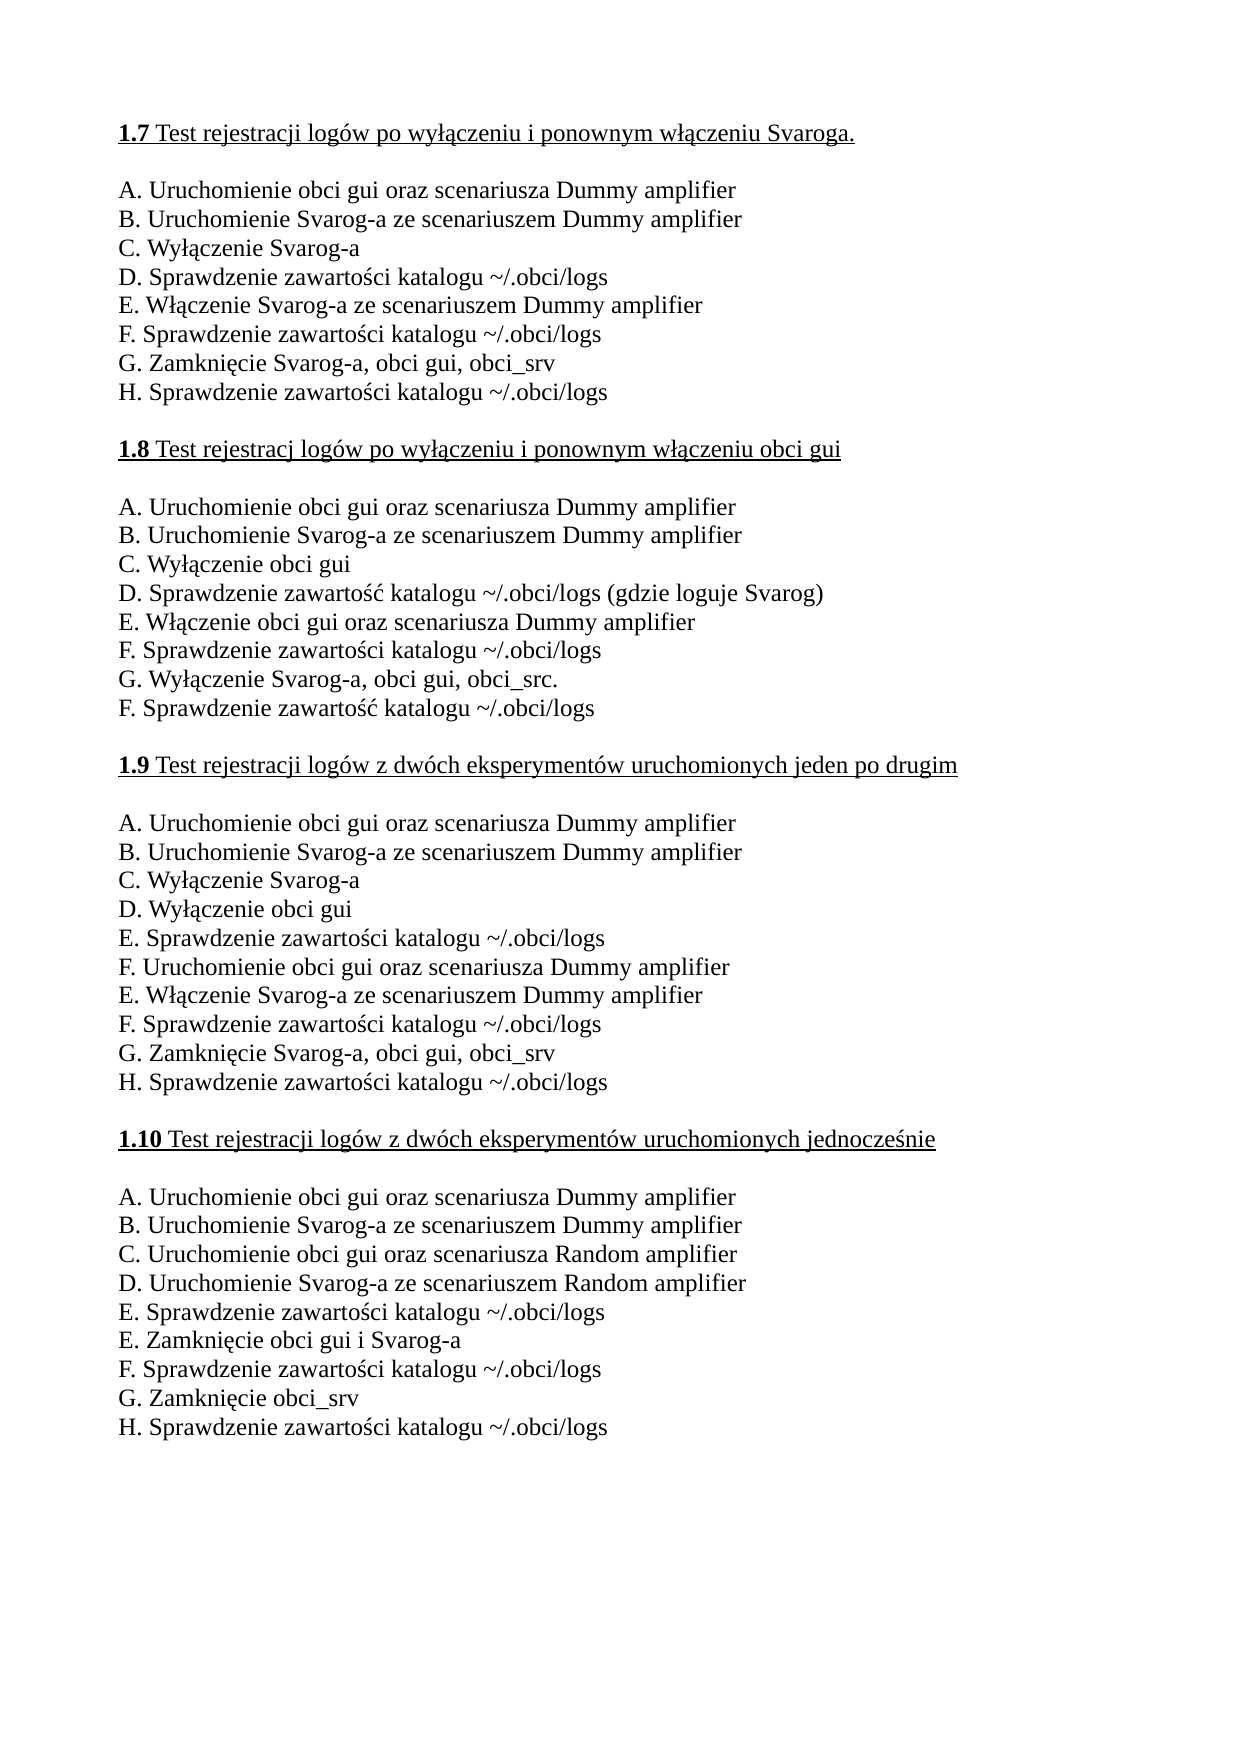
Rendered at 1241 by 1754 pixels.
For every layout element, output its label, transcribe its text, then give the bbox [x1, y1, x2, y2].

text A. Uruchomienie obci gui oraz scenariusza Dummy amplifier [118, 1182, 1122, 1211]
text D. Sprawdzenie zawartość katalogu ~/.obci/logs (gdzie loguje Svarog) [118, 578, 1122, 607]
text 1.9 Test rejestracji logów z dwóch eksperymentów uruchomionych jeden po drugim [118, 751, 1122, 779]
text G. Zamknięcie Svarog-a, obci gui, obci_srv [118, 1038, 1122, 1067]
text F. Uruchomienie obci gui oraz scenariusza Dummy amplifier [118, 952, 1122, 981]
text E. Sprawdzenie zawartości katalogu ~/.obci/logs [118, 923, 1122, 952]
text F. Sprawdzenie zawartości katalogu ~/.obci/logs [118, 636, 1122, 664]
text H. Sprawdzenie zawartości katalogu ~/.obci/logs [118, 1412, 1122, 1441]
text B. Uruchomienie Svarog-a ze scenariuszem Dummy amplifier [118, 837, 1122, 866]
text A. Uruchomienie obci gui oraz scenariusza Dummy amplifier [118, 808, 1122, 837]
text G. Wyłączenie Svarog-a, obci gui, obci_src. [118, 664, 1122, 693]
text F. Sprawdzenie zawartości katalogu ~/.obci/logs [118, 1009, 1122, 1038]
text E. Włączenie Svarog-a ze scenariuszem Dummy amplifier [118, 981, 1122, 1009]
text C. Wyłączenie Svarog-a [118, 233, 1122, 262]
text F. Sprawdzenie zawartości katalogu ~/.obci/logs [118, 1354, 1122, 1383]
text H. Sprawdzenie zawartości katalogu ~/.obci/logs [118, 377, 1122, 406]
text F. Sprawdzenie zawartość katalogu ~/.obci/logs [118, 693, 1122, 722]
text G. Zamknięcie Svarog-a, obci gui, obci_srv [118, 348, 1122, 377]
text H. Sprawdzenie zawartości katalogu ~/.obci/logs [118, 1067, 1122, 1096]
text A. Uruchomienie obci gui oraz scenariusza Dummy amplifier [118, 492, 1122, 521]
text B. Uruchomienie Svarog-a ze scenariuszem Dummy amplifier [118, 204, 1122, 233]
text C. Wyłączenie obci gui [118, 549, 1122, 578]
text 1.8 Test rejestracj logów po wyłączeniu i ponownym włączeniu obci gui [118, 434, 1122, 463]
text E. Sprawdzenie zawartości katalogu ~/.obci/logs [118, 1297, 1122, 1326]
text D. Uruchomienie Svarog-a ze scenariuszem Random amplifier [118, 1268, 1122, 1297]
text 1.10 Test rejestracji logów z dwóch eksperymentów uruchomionych jednocześnie [118, 1124, 1122, 1153]
text F. Sprawdzenie zawartości katalogu ~/.obci/logs [118, 319, 1122, 348]
text A. Uruchomienie obci gui oraz scenariusza Dummy amplifier [118, 176, 1122, 204]
text 1.7 Test rejestracji logów po wyłączeniu i ponownym włączeniu Svaroga. [118, 118, 1122, 147]
text B. Uruchomienie Svarog-a ze scenariuszem Dummy amplifier [118, 521, 1122, 549]
text E. Włączenie obci gui oraz scenariusza Dummy amplifier [118, 607, 1122, 636]
text C. Wyłączenie Svarog-a [118, 866, 1122, 894]
text C. Uruchomienie obci gui oraz scenariusza Random amplifier [118, 1239, 1122, 1268]
text D. Sprawdzenie zawartości katalogu ~/.obci/logs [118, 262, 1122, 291]
text G. Zamknięcie obci_srv [118, 1383, 1122, 1412]
text E. Włączenie Svarog-a ze scenariuszem Dummy amplifier [118, 291, 1122, 319]
text E. Zamknięcie obci gui i Svarog-a [118, 1326, 1122, 1354]
text D. Wyłączenie obci gui [118, 894, 1122, 923]
text B. Uruchomienie Svarog-a ze scenariuszem Dummy amplifier [118, 1211, 1122, 1239]
